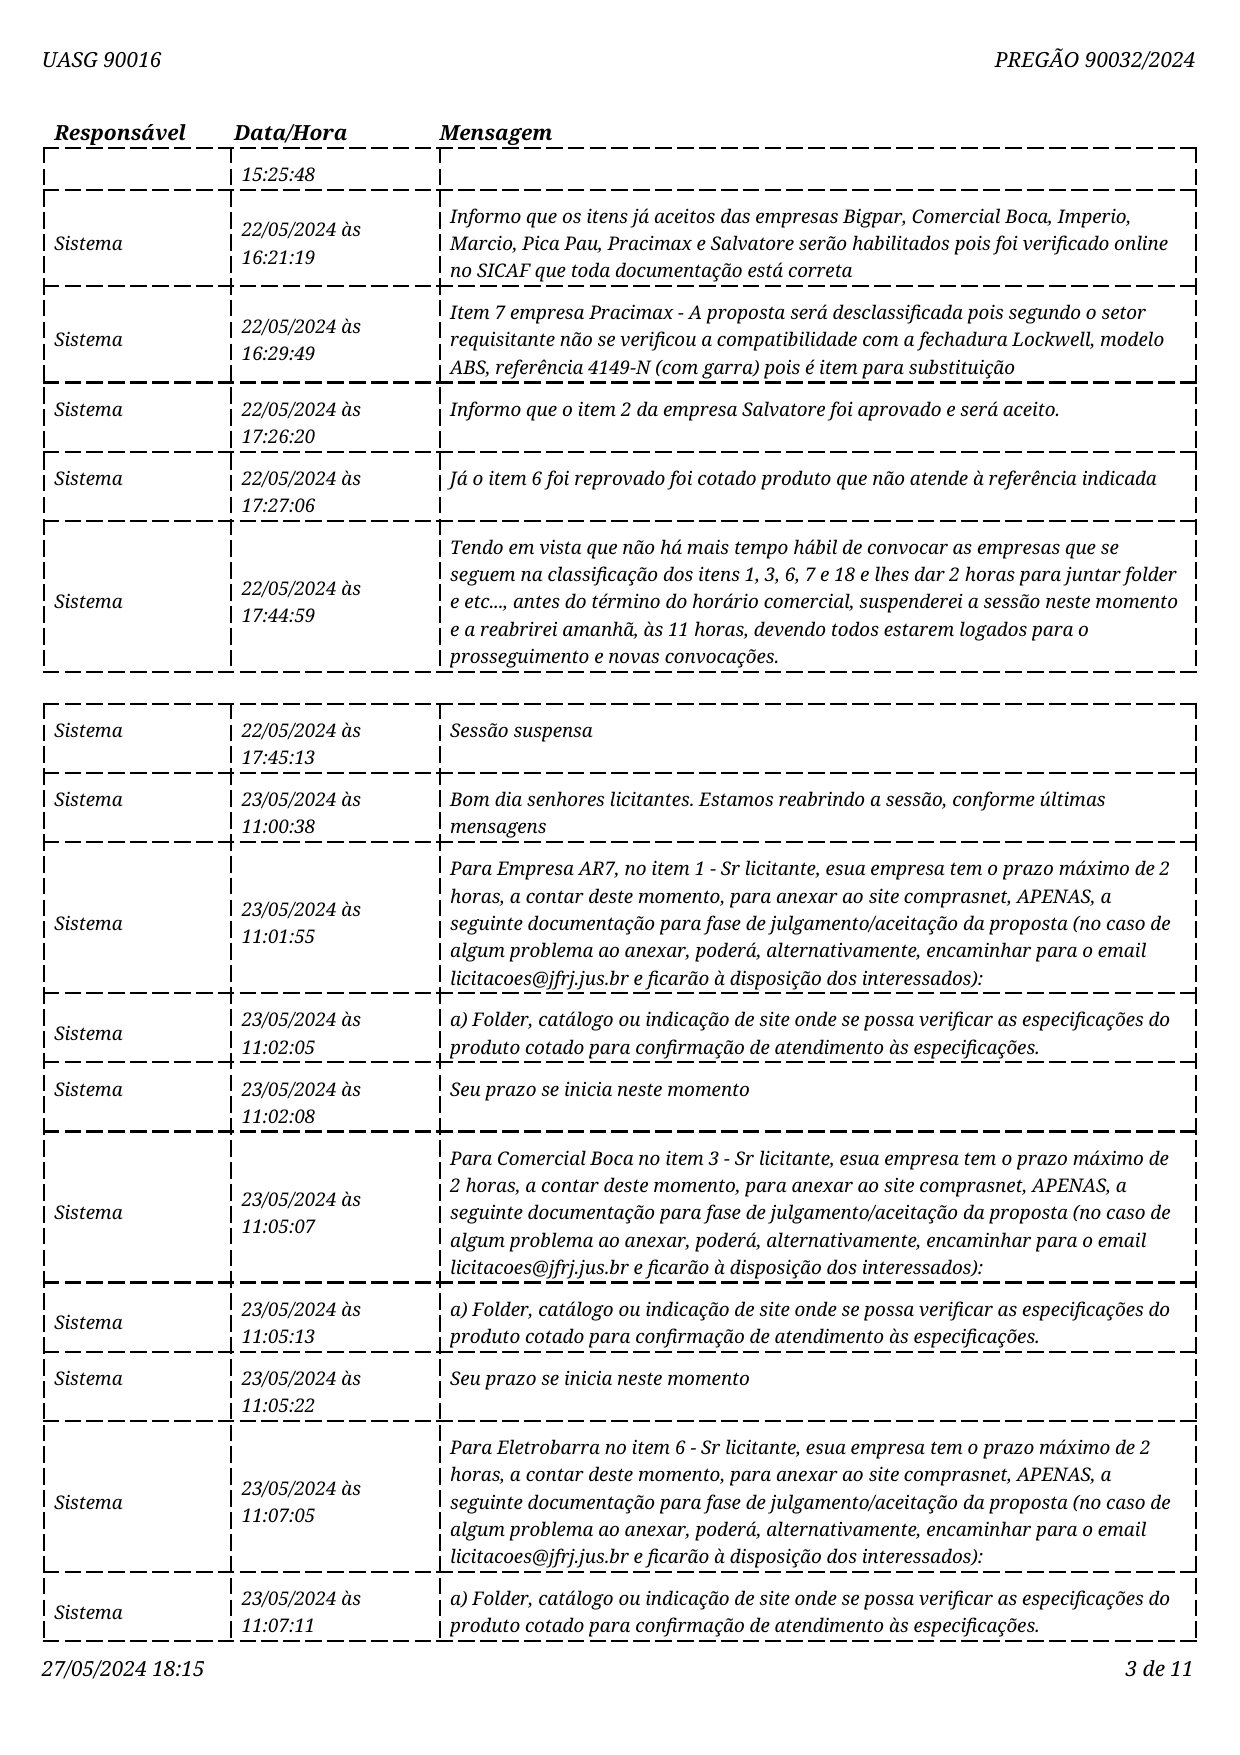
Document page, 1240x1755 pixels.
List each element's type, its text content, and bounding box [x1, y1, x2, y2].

table_cell 23/05/2024 às 11:00:38 [231, 772, 439, 841]
table_cell Sistema [44, 285, 231, 381]
table_cell a) Folder, catálogo ou indicação de site onde se possa verificar as especificações do produto cotado para confirmação de atendimento às especificações. [440, 1281, 1196, 1351]
table_header Sessão suspensa [440, 703, 1196, 772]
table_cell 23/05/2024 às 11:05:13 [231, 1281, 439, 1351]
table_cell Bom dia senhores licitantes. Estamos reabrindo a sessão, conforme últimas mensagens [440, 772, 1196, 841]
table_cell [44, 147, 231, 188]
table_cell 23/05/2024 às 11:05:07 [231, 1130, 439, 1281]
table_cell Informo que os itens já aceitos das empresas Bigpar, Comercial Boca, Imperio, Marcio, Pica Pau, Pracimax e Salvatore serão habilitados pois foi verificado online no SICAF que toda documentação está correta [440, 189, 1196, 285]
table_cell Sistema [44, 992, 231, 1061]
table_cell Sistema [44, 381, 231, 451]
table_cell 15:25:48 [231, 147, 439, 188]
table_cell 23/05/2024 às 11:07:11 [231, 1571, 439, 1640]
table_cell Item 7 empresa Pracimax - A proposta será desclassificada pois segundo o setor requisitante não se verificou a compatibilidade com a fechadura Lockwell, modelo ABS, referência 4149-N (com garra) pois é item para substituição [440, 285, 1196, 381]
table_cell 22/05/2024 às 17:44:59 [231, 520, 439, 671]
table_cell Sistema [44, 772, 231, 841]
table_cell Seu prazo se inicia neste momento [440, 1351, 1196, 1420]
table_cell Sistema [44, 841, 231, 992]
table_cell 22/05/2024 às 16:29:49 [231, 285, 439, 381]
table_cell [440, 147, 1196, 188]
table_cell Sistema [44, 1420, 231, 1571]
table_cell Sistema [44, 1351, 231, 1420]
table_cell Para Comercial Boca no item 3 - Sr licitante, esua empresa tem o prazo máximo de 2 horas, a contar deste momento, para anexar ao site comprasnet, APENAS, a seguinte documentação para fase de julgamento/aceitação da proposta (no caso de algum problema ao anexar, poderá, alternativamente, encaminhar para o email licitacoes@jfrj.jus.br e ficarão à disposição dos interessados): [440, 1130, 1196, 1281]
table_cell Informo que o item 2 da empresa Salvatore foi aprovado e será aceito. [440, 381, 1196, 451]
table_cell 23/05/2024 às 11:02:08 [231, 1061, 439, 1130]
table_cell Seu prazo se inicia neste momento [440, 1061, 1196, 1130]
table_cell Sistema [44, 1130, 231, 1281]
table_cell Sistema [44, 1281, 231, 1351]
table_cell Já o item 6 foi reprovado foi cotado produto que não atende à referência indicada [440, 451, 1196, 520]
table_cell Para Empresa AR7, no item 1 - Sr licitante, esua empresa tem o prazo máximo de 2 horas, a contar deste momento, para anexar ao site comprasnet, APENAS, a seguinte documentação para fase de julgamento/aceitação da proposta (no caso de algum problema ao anexar, poderá, alternativamente, encaminhar para o email licitacoes@jfrj.jus.br e ficarão à disposição dos interessados): [440, 841, 1196, 992]
table_cell Sistema [44, 1571, 231, 1640]
table_cell Sistema [44, 520, 231, 671]
table_cell a) Folder, catálogo ou indicação de site onde se possa verificar as especificações do produto cotado para confirmação de atendimento às especificações. [440, 1571, 1196, 1640]
table_cell 22/05/2024 às 17:27:06 [231, 451, 439, 520]
table_cell Sistema [44, 1061, 231, 1130]
table_cell 23/05/2024 às 11:07:05 [231, 1420, 439, 1571]
table_header Sistema [44, 703, 231, 772]
table_cell 22/05/2024 às 17:26:20 [231, 381, 439, 451]
table_cell Tendo em vista que não há mais tempo hábil de convocar as empresas que se seguem na classificação dos itens 1, 3, 6, 7 e 18 e lhes dar 2 horas para juntar folder e etc..., antes do término do horário comercial, suspenderei a sessão neste momento e a reabrirei amanhã, às 11 horas, devendo todos estarem logados para o prosseguimento e novas convocações. [440, 520, 1196, 671]
table_cell 23/05/2024 às 11:05:22 [231, 1351, 439, 1420]
table_cell 22/05/2024 às 16:21:19 [231, 189, 439, 285]
table_cell 23/05/2024 às 11:01:55 [231, 841, 439, 992]
table_cell Sistema [44, 451, 231, 520]
table_header 22/05/2024 às 17:45:13 [231, 703, 439, 772]
table_cell Sistema [44, 189, 231, 285]
table_cell 23/05/2024 às 11:02:05 [231, 992, 439, 1061]
table_cell a) Folder, catálogo ou indicação de site onde se possa verificar as especificações do produto cotado para confirmação de atendimento às especificações. [440, 992, 1196, 1061]
table_cell Para Eletrobarra no item 6 - Sr licitante, esua empresa tem o prazo máximo de 2 horas, a contar deste momento, para anexar ao site comprasnet, APENAS, a seguinte documentação para fase de julgamento/aceitação da proposta (no caso de algum problema ao anexar, poderá, alternativamente, encaminhar para o email licitacoes@jfrj.jus.br e ficarão à disposição dos interessados): [440, 1420, 1196, 1571]
